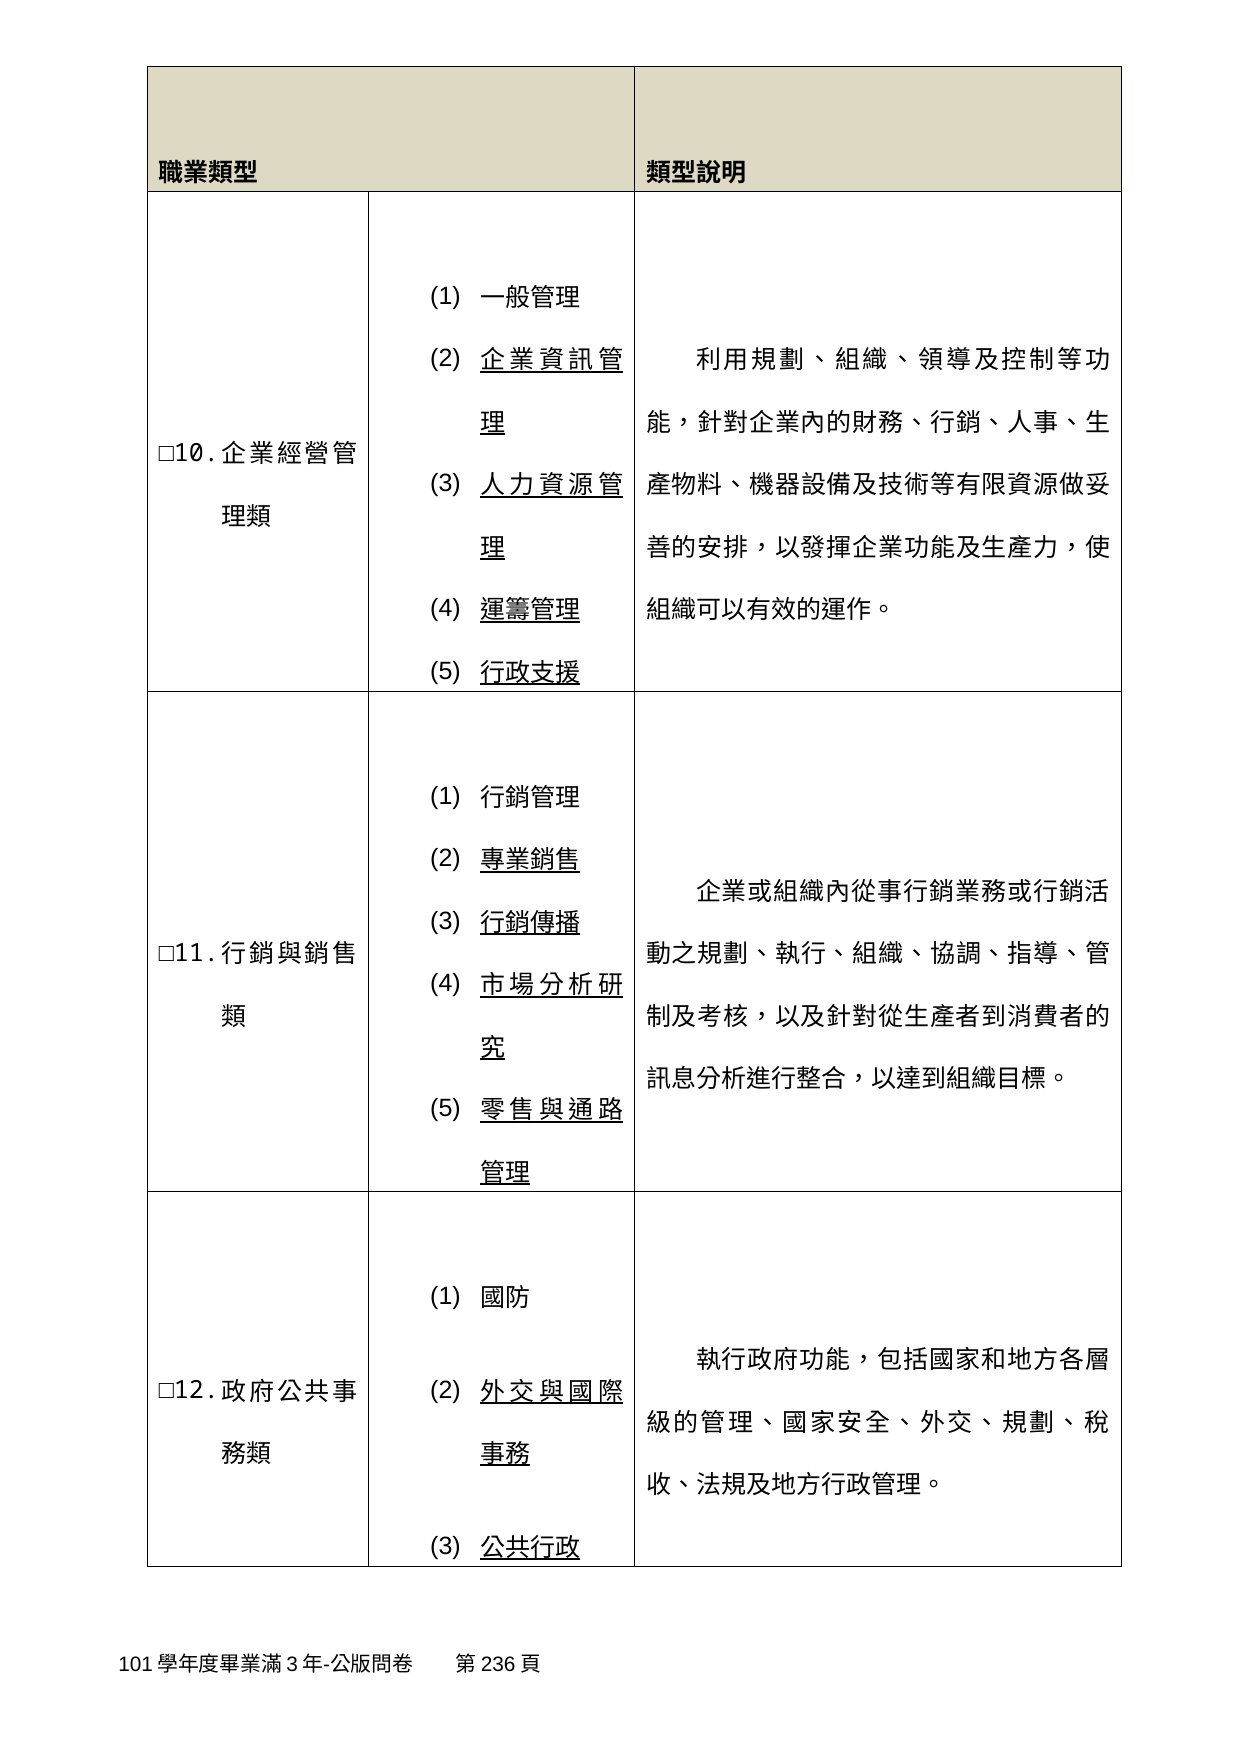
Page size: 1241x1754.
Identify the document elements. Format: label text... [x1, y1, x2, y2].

table_cell 一般管理 企業資訊管理 人力資源管理 運籌管理 行政支援 [369, 192, 634, 691]
table_cell □11.行銷與銷售類 [148, 692, 368, 1191]
table_cell 利用規劃、組織、領導及控制等功能，針對企業內的財務、行銷、人事、生產物料、機器設備及技術等有限資源做妥善的安排，以發揮企業功能及生產力，使組織可以有效的運作。 [635, 192, 1121, 691]
table_cell 執行政府功能，包括國家和地方各層級的管理、國家安全、外交、規劃、稅收、法規及地方行政管理。 [635, 1192, 1121, 1566]
table_cell 企業或組織內從事行銷業務或行銷活動之規劃、執行、組織、協調、指導、管制及考核，以及針對從生產者到消費者的訊息分析進行整合，以達到組織目標。 [635, 692, 1121, 1191]
table_cell 國防 外交與國際事務 公共行政 [369, 1192, 634, 1566]
table_cell □10.企業經營管理類 [148, 192, 368, 691]
table_header 類型說明 [635, 67, 1121, 191]
table_cell □12.政府公共事務類 [148, 1192, 368, 1566]
table_header 職業類型 [148, 67, 634, 191]
table_cell 行銷管理 專業銷售 行銷傳播 市場分析研究 零售與通路管理 [369, 692, 634, 1191]
